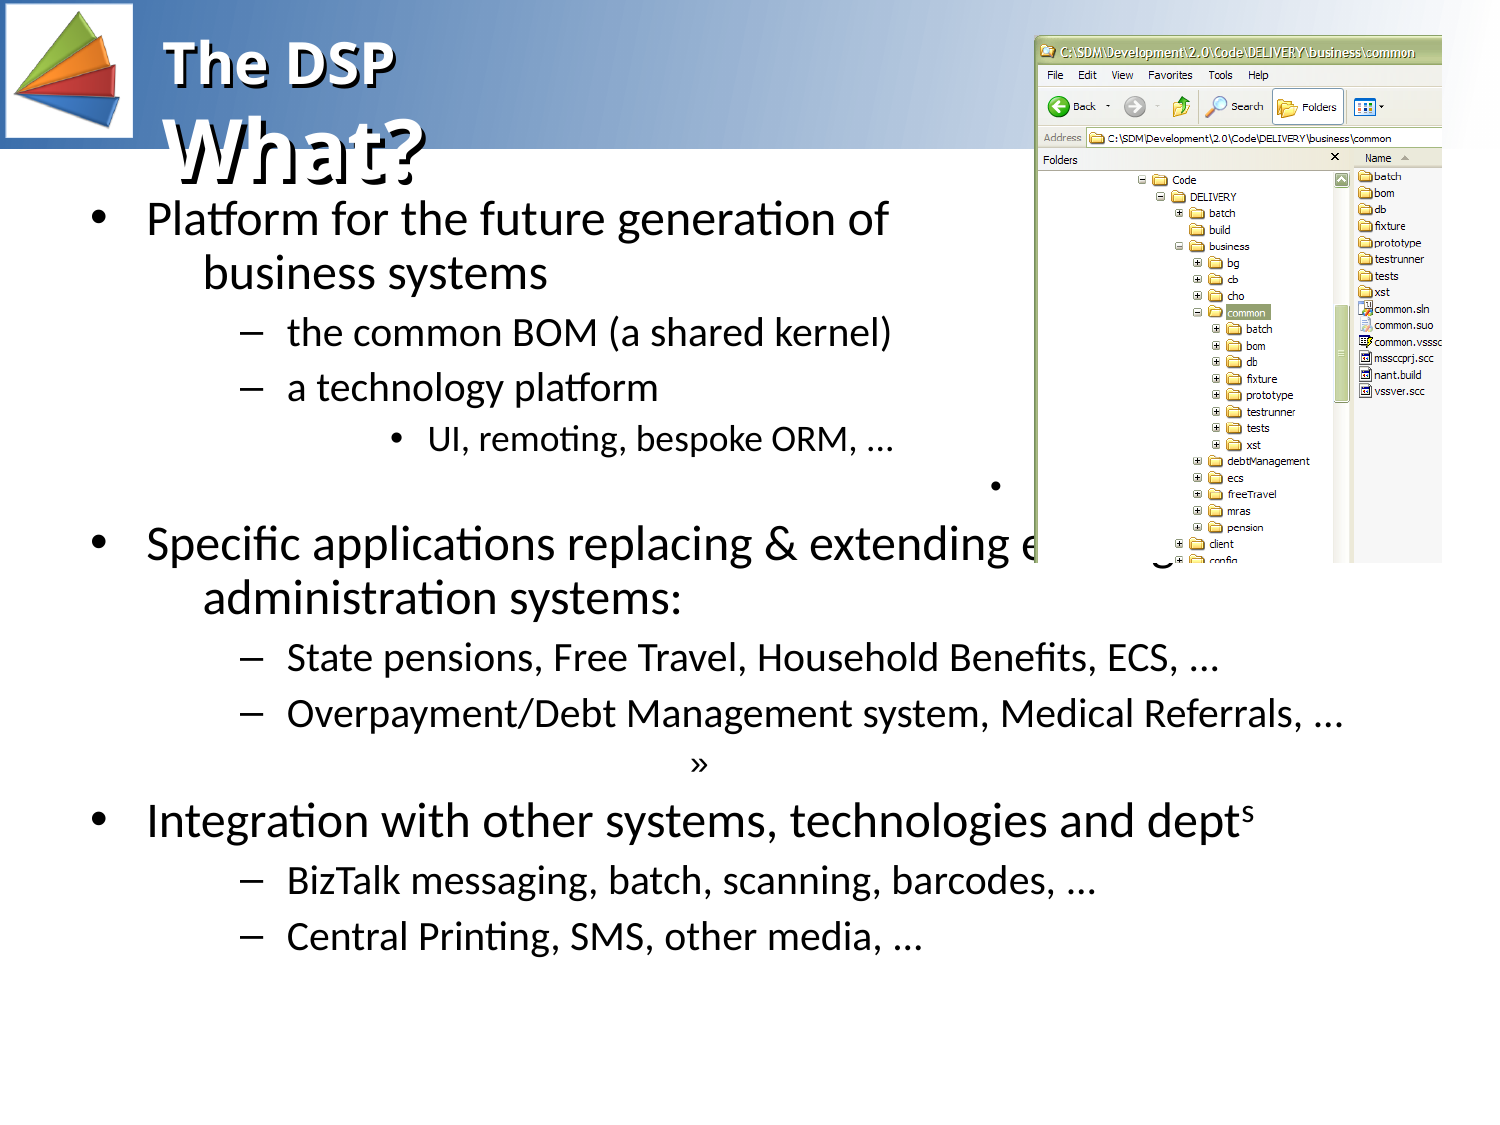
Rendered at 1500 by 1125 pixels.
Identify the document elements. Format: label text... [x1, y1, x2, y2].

picture [1034, 35, 1442, 563]
title The DSP What? [147, 19, 1500, 138]
list Platform for the future generation of business systems the common BOM (a shared kernel) a technology platform UI, remoting, bespoke ORM, ... Specific applications replacing & extending existing administration systems: State pensions, Free Travel, Household Benefits, ECS, ... Overpayment/Debt Management system, Medical Referrals, ... Integration with other systems, technologies and depts BizTalk messaging, batch, scanning, barcodes, ... Central Printing, SMS, other media, ... [75, 184, 1426, 1005]
